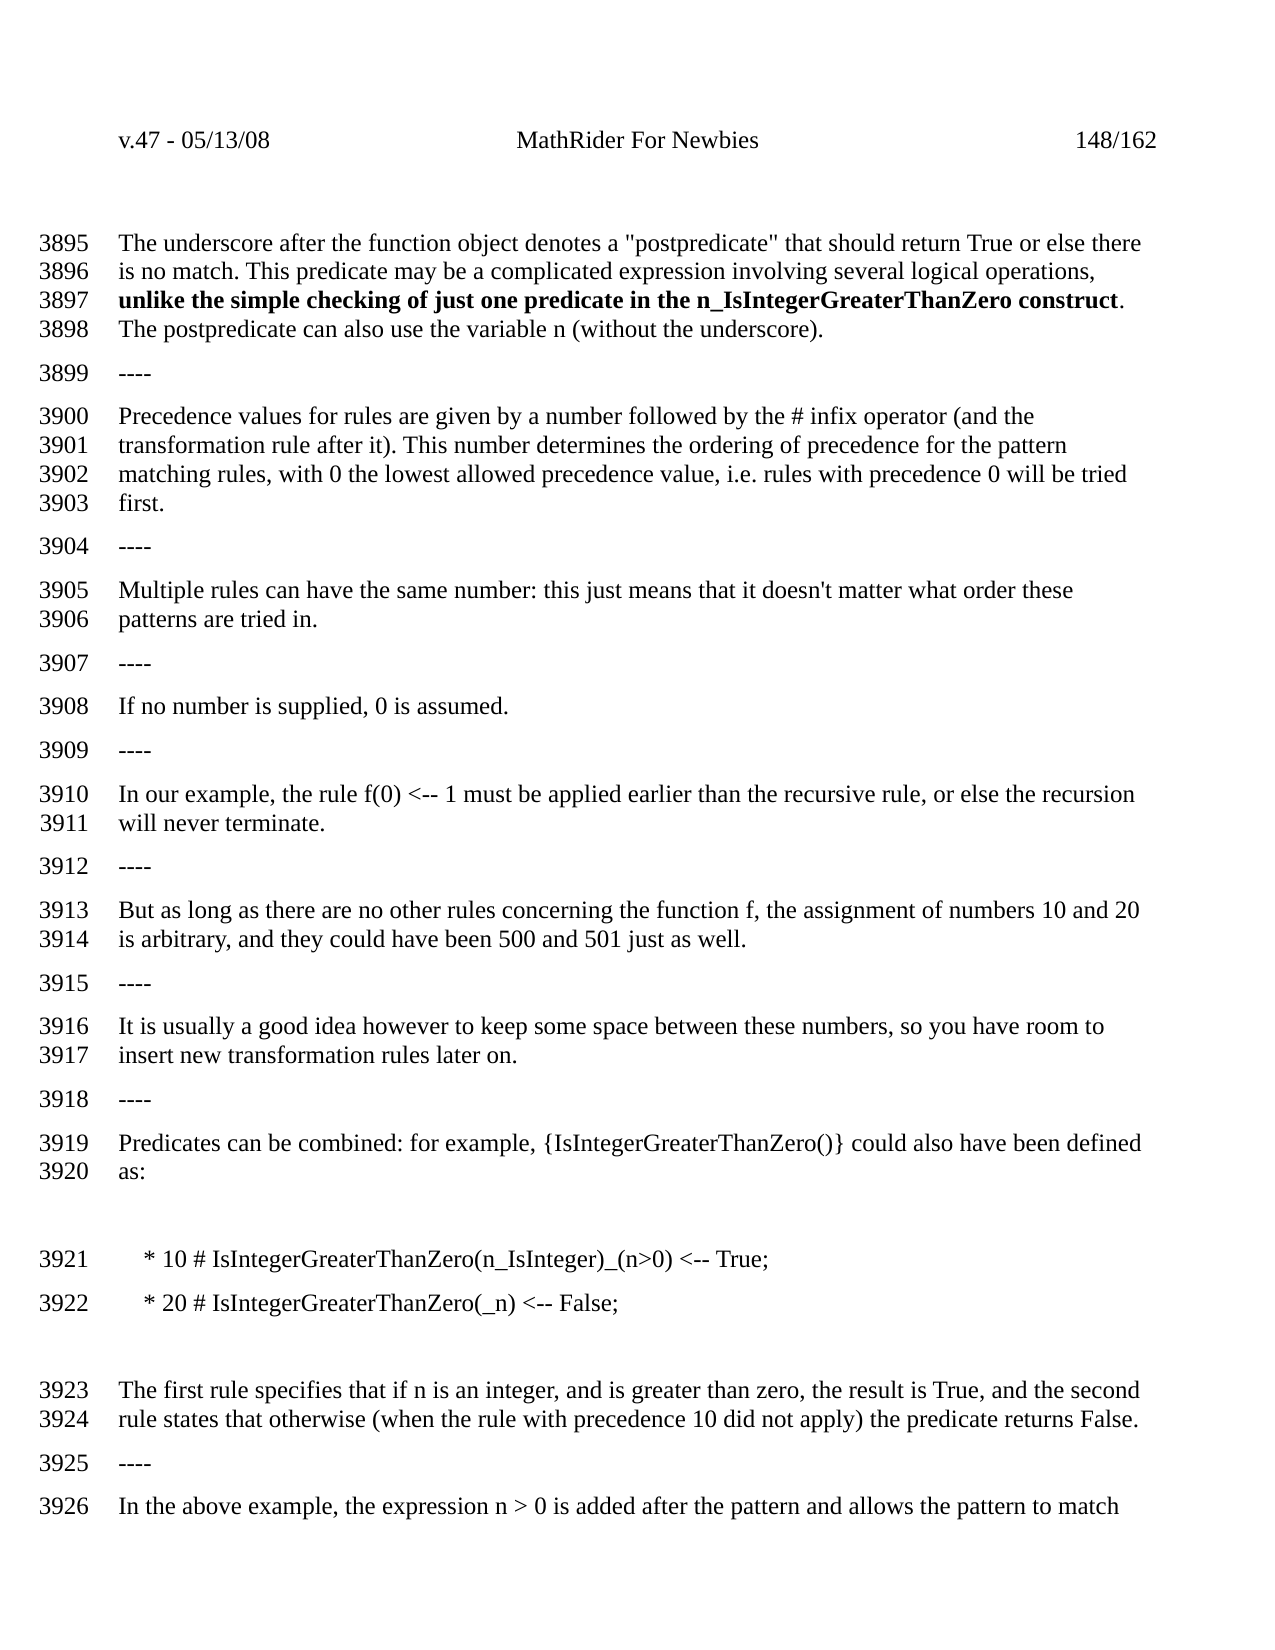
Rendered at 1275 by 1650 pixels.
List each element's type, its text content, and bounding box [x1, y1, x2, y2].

text In the above example, the expression n > 0 is added after the pattern and allows the pattern to match [118, 1491, 1157, 1520]
text But as long as there are no other rules concerning the function f, the assignment of numbers 10 and 20 is arbitrary, and they could have been 500 and 501 just as well. [118, 895, 1157, 953]
text The underscore after the function object denotes a "postpredicate" that should return True or else there is no match. This predicate may be a complicated expression involving several logical operations, unlike the simple checking of just one predicate in the n_IsIntegerGreaterThanZero construct. The postpredicate can also use the variable n (without the underscore). [118, 228, 1157, 343]
text ---- [118, 851, 1157, 880]
text ---- [118, 648, 1157, 676]
text * 20 # IsIntegerGreaterThanZero(_n) <-- False; [118, 1288, 1157, 1316]
text If no number is supplied, 0 is assumed. [118, 691, 1157, 720]
text ---- [118, 1084, 1157, 1113]
text ---- [118, 358, 1157, 386]
text Multiple rules can have the same number: this just means that it doesn't matter what order these patterns are tried in. [118, 575, 1157, 633]
text ---- [118, 968, 1157, 996]
text It is usually a good idea however to keep some space between these numbers, so you have room to insert new transformation rules later on. [118, 1011, 1157, 1069]
text Precedence values for rules are given by a number followed by the # infix operator (and the transformation rule after it). This number determines the ordering of precedence for the pattern matching rules, with 0 the lowest allowed precedence value, i.e. rules with precedence 0 will be tried first. [118, 401, 1157, 516]
text ---- [118, 531, 1157, 560]
text ---- [118, 735, 1157, 764]
text Predicates can be combined: for example, {IsIntegerGreaterThanZero()} could also have been defined as: [118, 1128, 1157, 1185]
text * 10 # IsIntegerGreaterThanZero(n_IsInteger)_(n>0) <-- True; [118, 1244, 1157, 1273]
text The first rule specifies that if n is an integer, and is greater than zero, the result is True, and the second rule states that otherwise (when the rule with precedence 10 did not apply) the predicate returns False. [118, 1375, 1157, 1433]
text ---- [118, 1448, 1157, 1476]
text In our example, the rule f(0) <-- 1 must be applied earlier than the recursive rule, or else the recursion will never terminate. [118, 779, 1157, 836]
